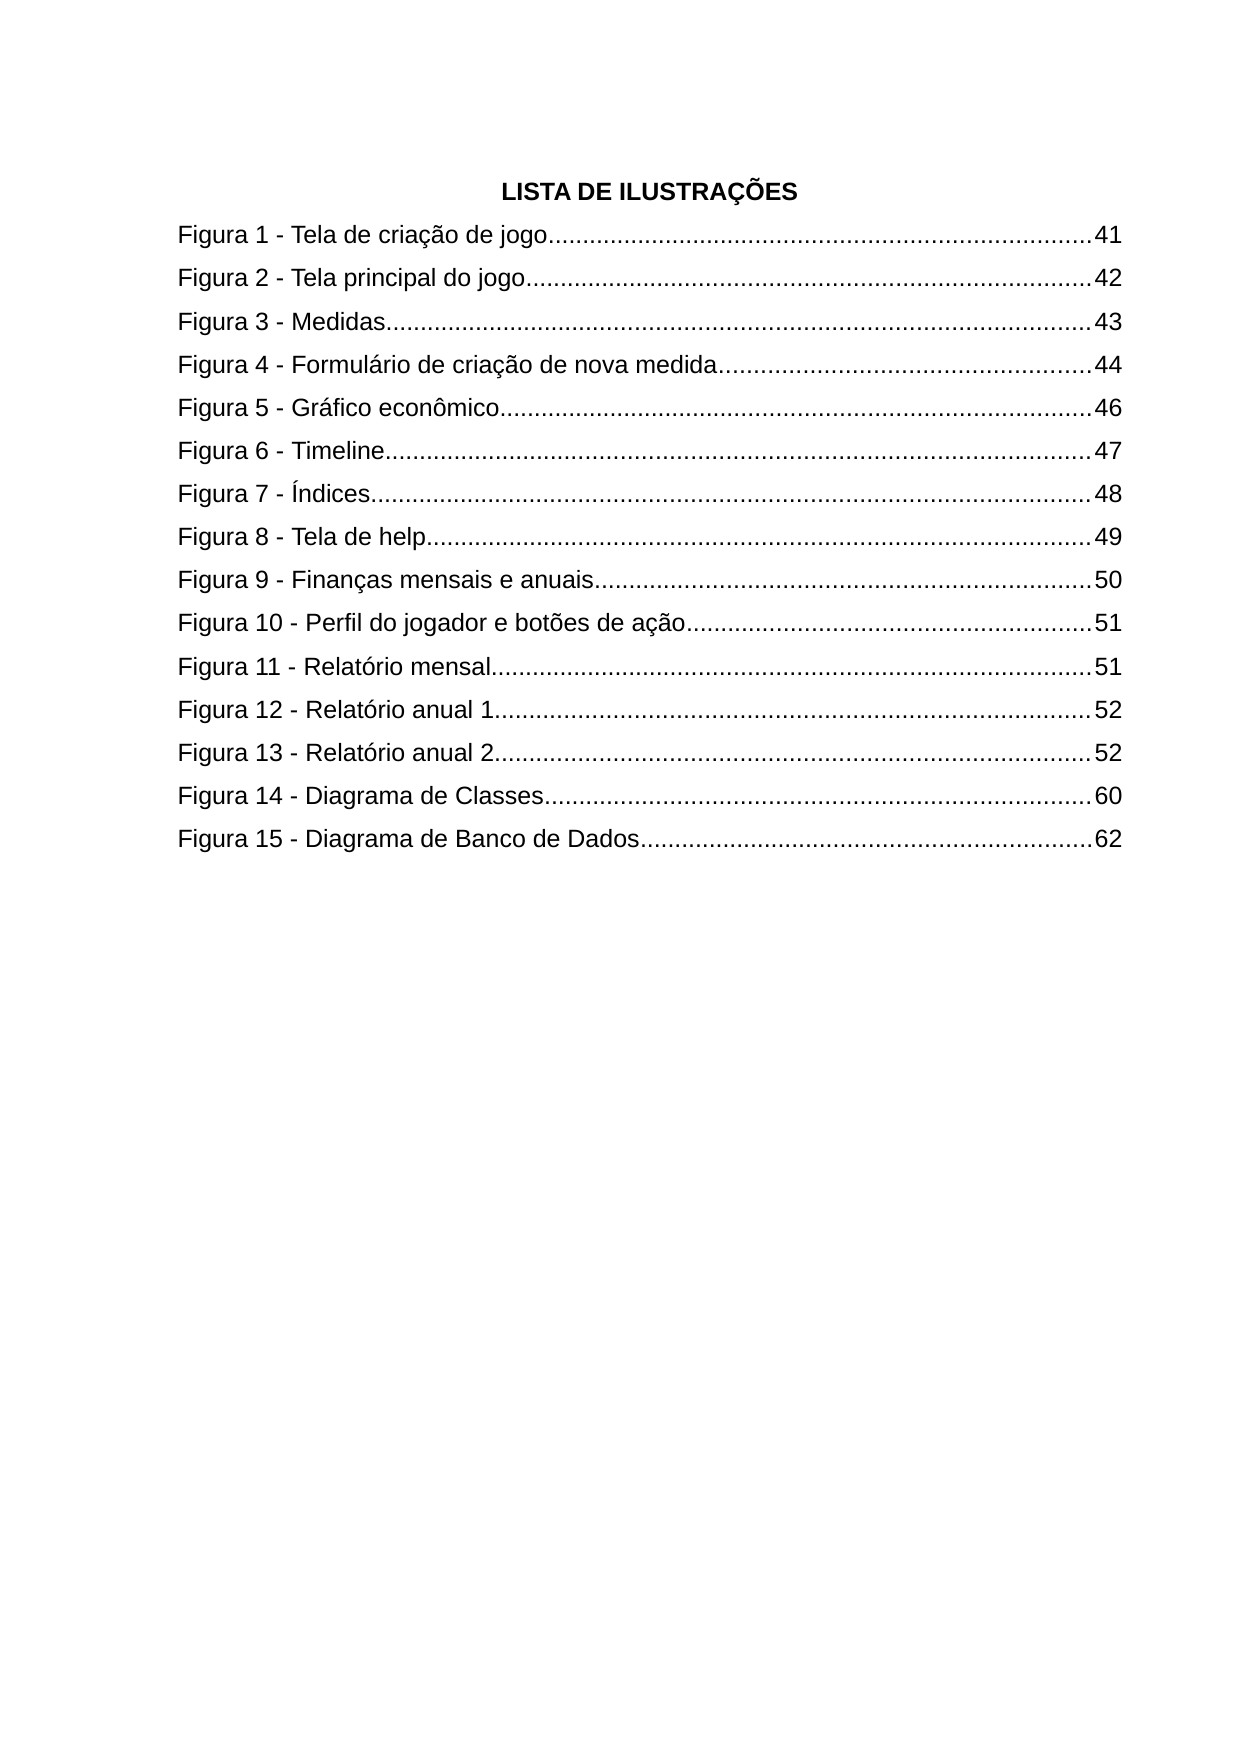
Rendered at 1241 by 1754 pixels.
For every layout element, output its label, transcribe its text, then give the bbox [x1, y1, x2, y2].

text Figura 10 - Perfil do jogador e botões de ação 51 [177, 608, 1122, 637]
text Figura 11 - Relatório mensal 51 [177, 652, 1122, 680]
text Figura 6 - Timeline 47 [177, 436, 1122, 465]
text Figura 4 - Formulário de criação de nova medida 44 [177, 350, 1122, 378]
text Figura 5 - Gráfico econômico 46 [177, 393, 1122, 422]
text Figura 13 - Relatório anual 2 52 [177, 738, 1122, 767]
text Figura 9 - Finanças mensais e anuais 50 [177, 565, 1122, 594]
text Figura 12 - Relatório anual 1 52 [177, 695, 1122, 723]
text Figura 7 - Índices 48 [177, 479, 1122, 508]
text Figura 2 - Tela principal do jogo 42 [177, 263, 1122, 292]
text Figura 1 - Tela de criação de jogo 41 [177, 220, 1122, 249]
text Figura 14 - Diagrama de Classes 60 [177, 781, 1122, 810]
text Figura 8 - Tela de help 49 [177, 522, 1122, 551]
text Figura 15 - Diagrama de Banco de Dados 62 [177, 824, 1122, 853]
text LISTA DE ILUSTRAÇÕES [177, 177, 1122, 206]
text Figura 3 - Medidas 43 [177, 307, 1122, 335]
